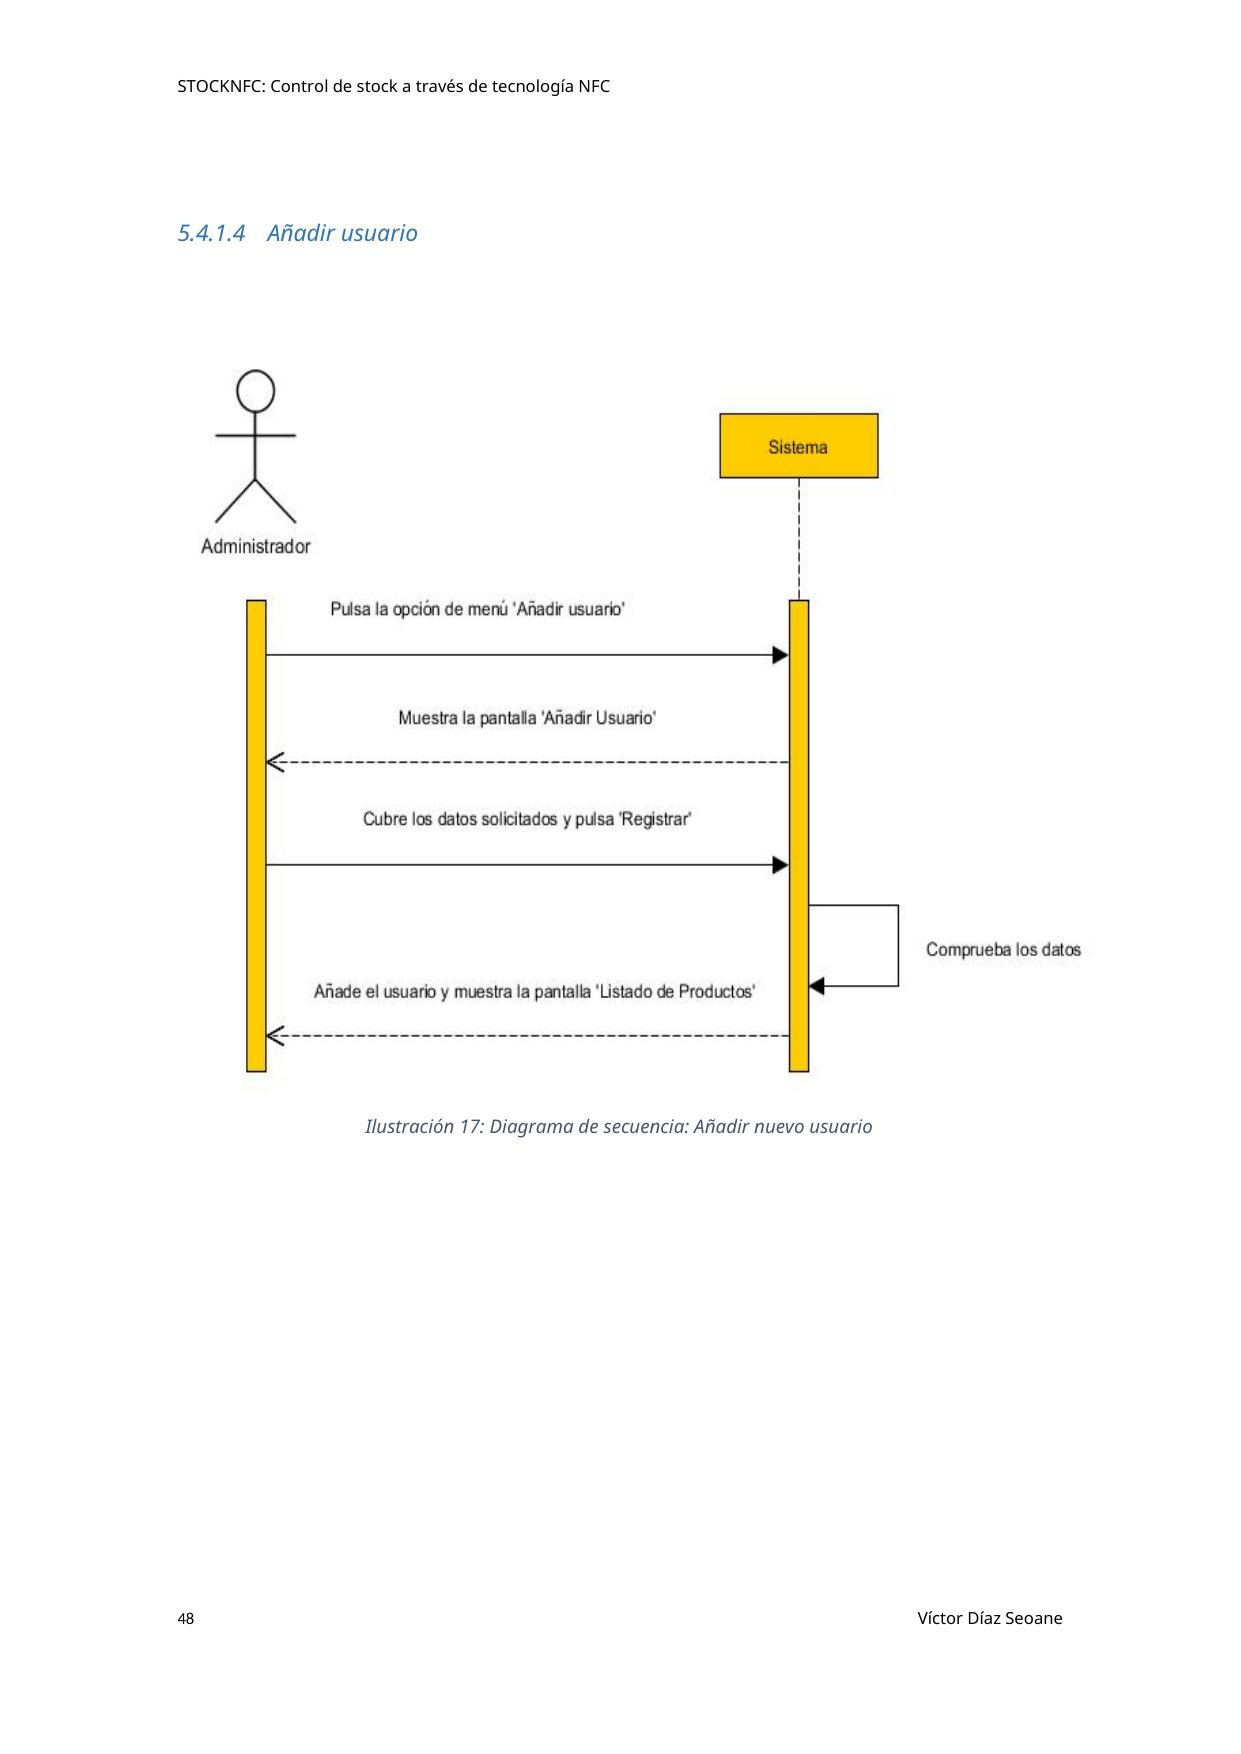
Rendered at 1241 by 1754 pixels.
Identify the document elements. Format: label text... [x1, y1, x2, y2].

subtitle Añadir usuario [177, 217, 1063, 248]
text Ilustración 17: Diagrama de secuencia: Añadir nuevo usuario [177, 1113, 1063, 1139]
